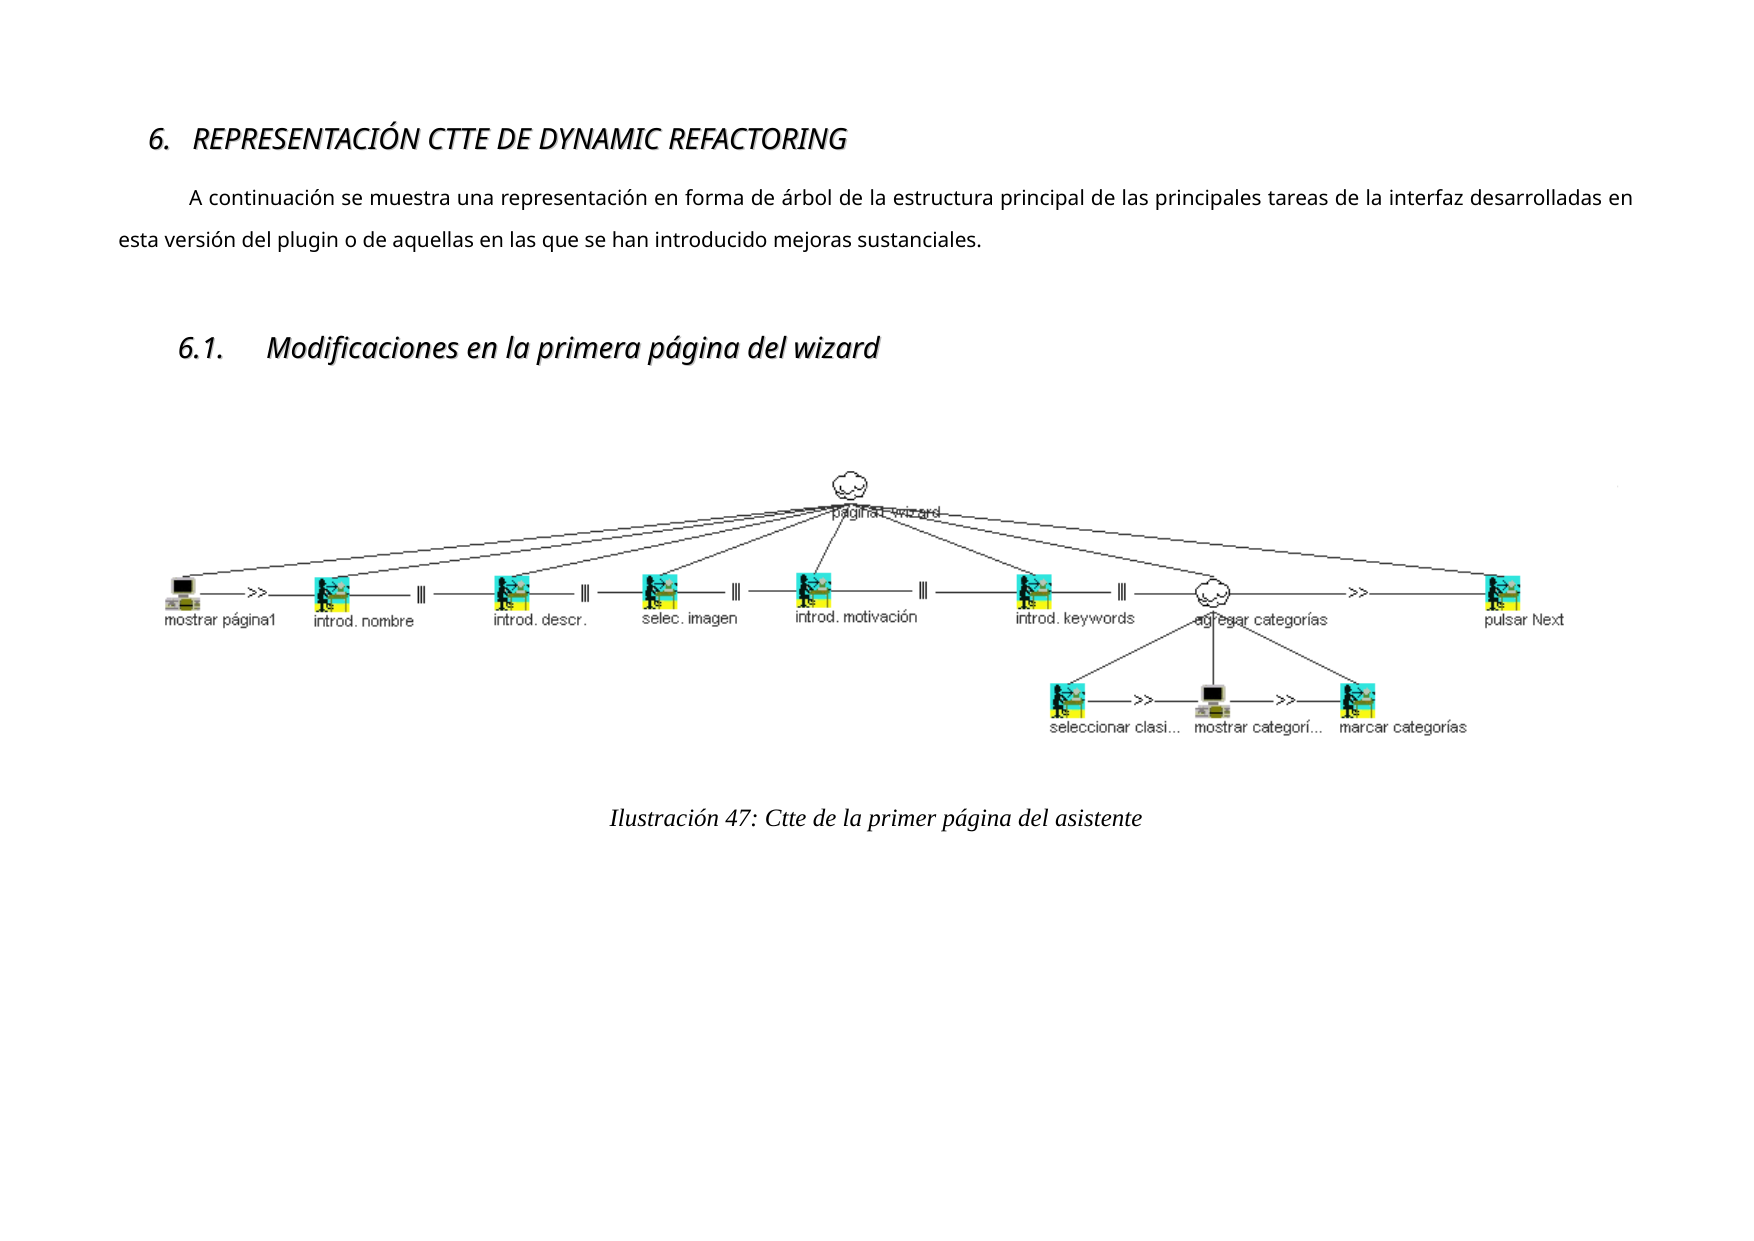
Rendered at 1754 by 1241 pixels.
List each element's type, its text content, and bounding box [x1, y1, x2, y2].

subtitle REPRESENTACIÓN CTTE DE DYNAMIC REFACTORING [148, 118, 1636, 158]
text Ilustración 47: Ctte de la primer página del asistente [136, 804, 1618, 832]
subtitle Modificaciones en la primera página del wizard [177, 327, 1636, 367]
picture [135, 470, 1619, 804]
text A continuación se muestra una representación en forma de árbol de la estructura principal de las principales tareas de la interfaz desarrolladas en esta versión del plugin o de aquellas en las que se han introducido mejoras sustanciales. [118, 183, 1636, 254]
